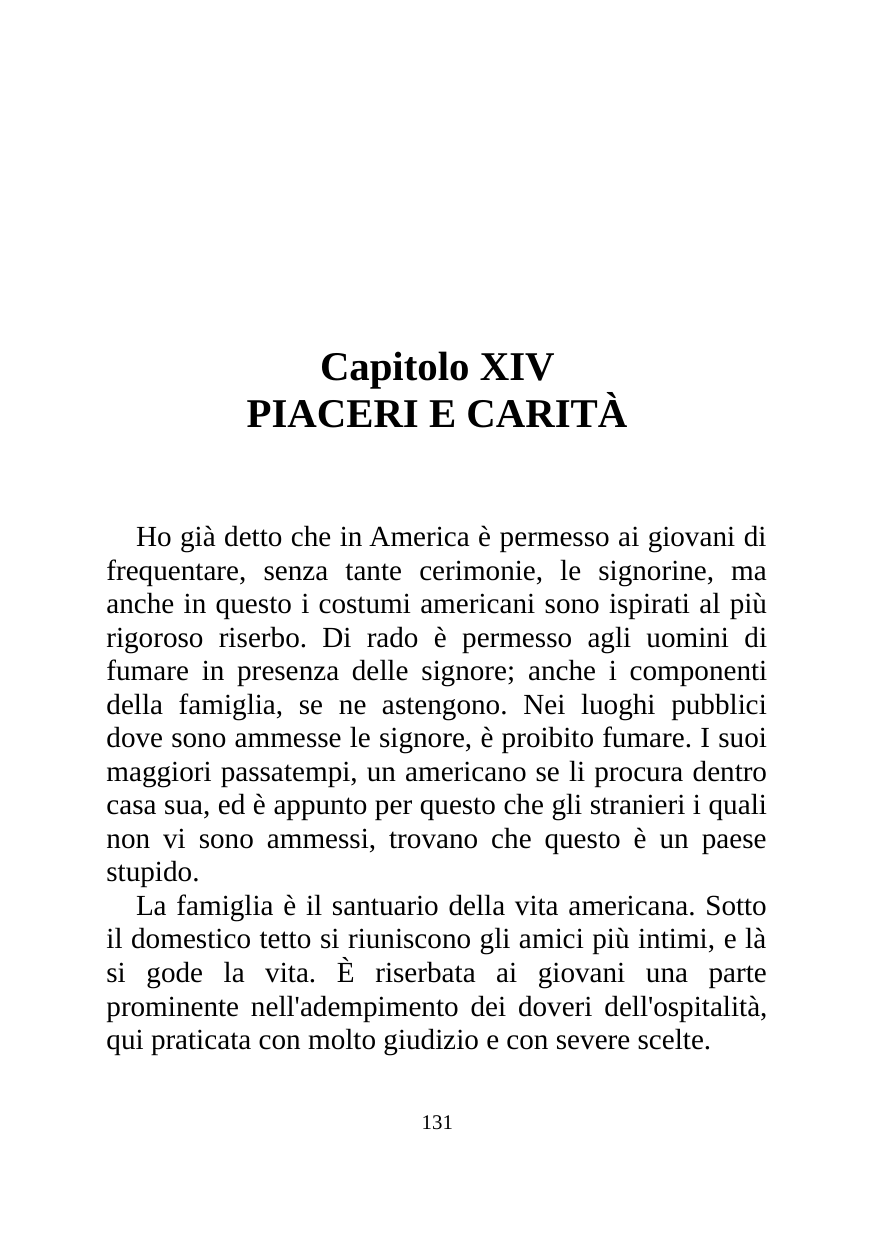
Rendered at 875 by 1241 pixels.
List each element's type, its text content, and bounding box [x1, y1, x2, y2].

text La famiglia è il santuario della vita americana. Sotto il domestico tetto si riuniscono gli amici più intimi, e là si gode la vita. È riserbata ai giovani una parte prominente nell'adempimento dei doveri dell'ospitalità, qui praticata con molto giudizio e con severe scelte. [106, 888, 768, 1056]
text Ho già detto che in America è permesso ai giovani di frequentare, senza tante cerimonie, le signorine, ma anche in questo i costumi americani sono ispirati al più rigoroso riserbo. Di rado è permesso agli uomini di fumare in presenza delle signore; anche i componenti della famiglia, se ne astengono. Nei luoghi pubblici dove sono ammesse le signore, è proibito fumare. I suoi maggiori passatempi, un americano se li procura dentro casa sua, ed è appunto per questo che gli stranieri i quali non vi sono ammessi, trovano che questo è un paese stupido. [106, 519, 768, 888]
subtitle Capitolo XIV PIACERI E CARITÀ [106, 342, 768, 436]
